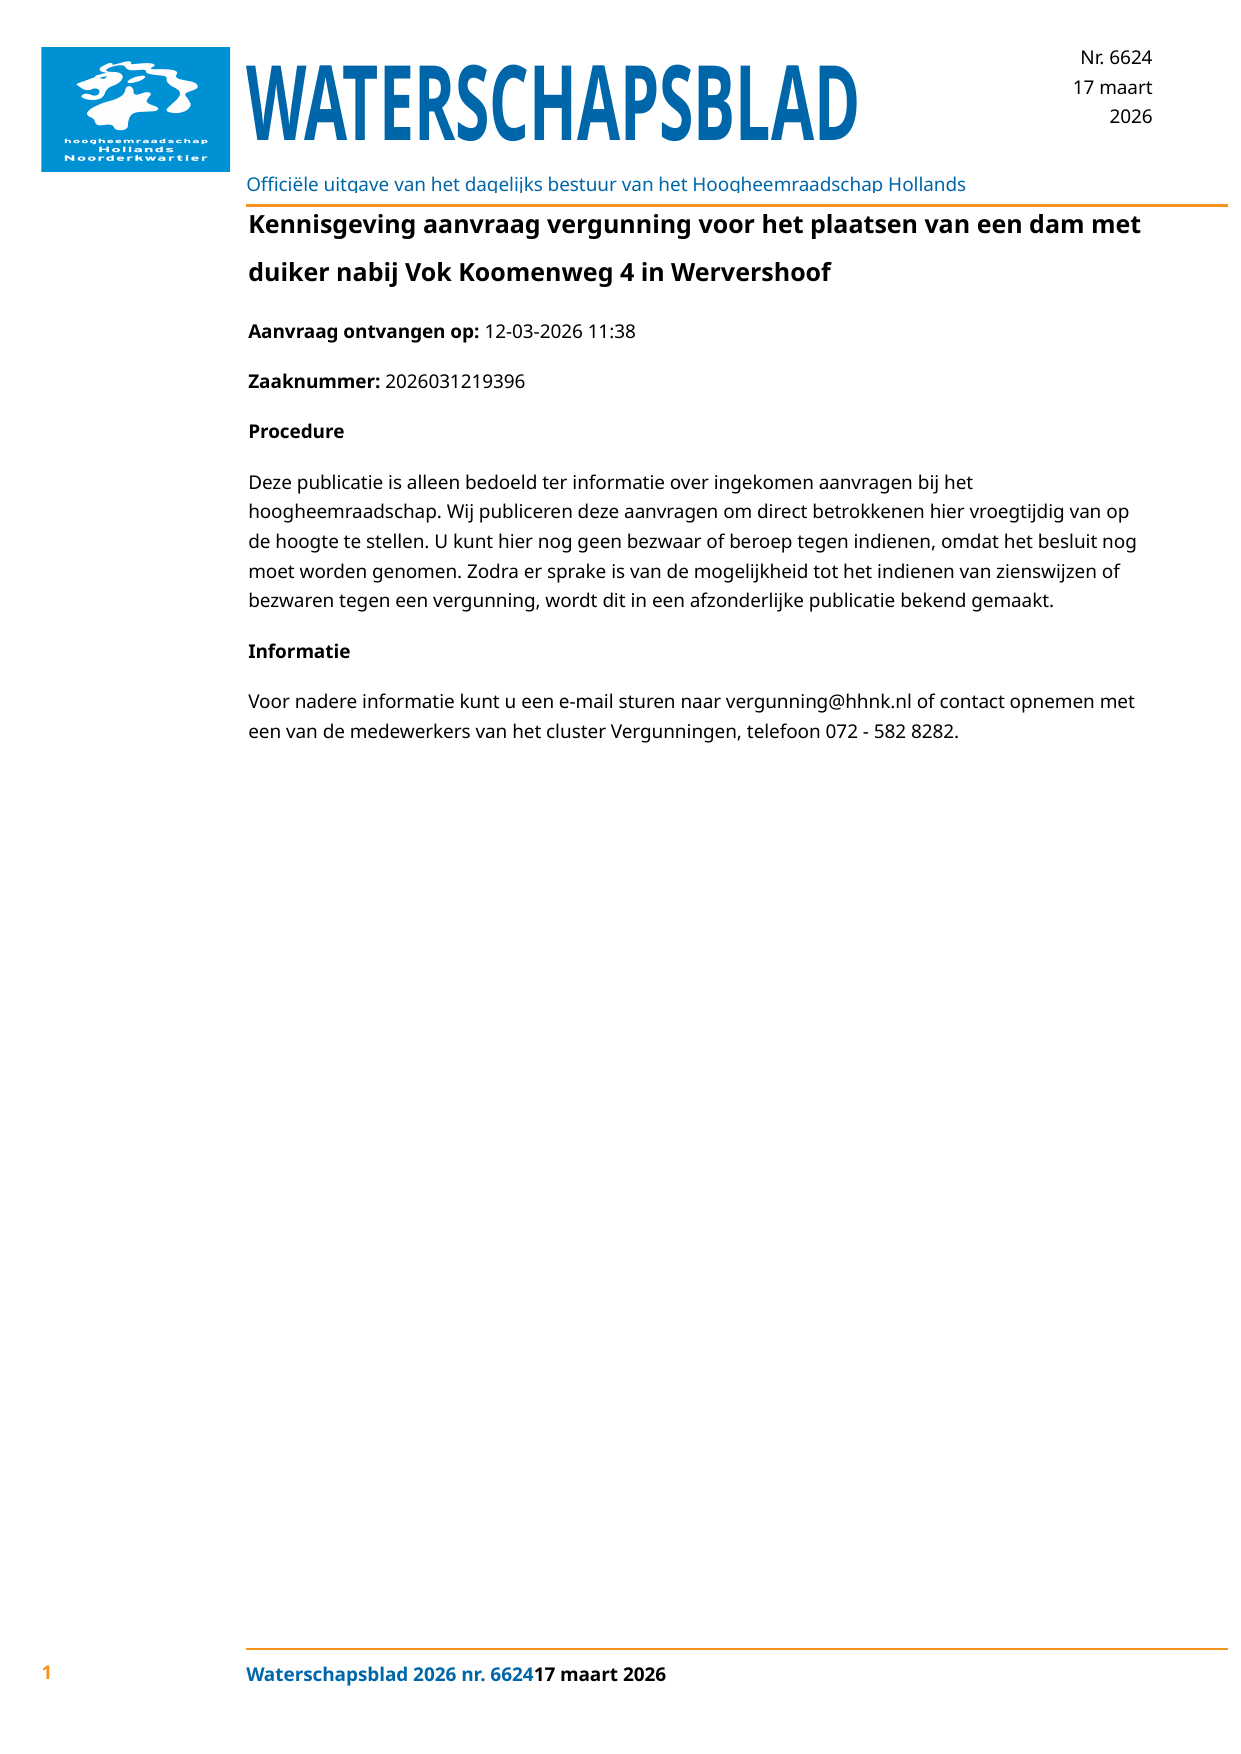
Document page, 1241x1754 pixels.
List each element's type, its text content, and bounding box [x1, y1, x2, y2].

text Voor nadere informatie kunt u een e-mail sturen naar vergunning@hhnk.nl of contact opnemen met een van de medewerkers van het cluster Vergunningen, telefoon 072 - 582 8282. [248, 688, 1152, 744]
text Procedure [248, 419, 1152, 444]
text Informatie [248, 638, 1152, 664]
picture [118, 62, 197, 112]
text Zaaknummer: 2026031219396 [248, 368, 1152, 394]
text Aanvraag ontvangen op: 12-03-2026 11:38 [248, 318, 1152, 344]
picture [78, 64, 122, 99]
text Deze publicatie is alleen bedoeld ter informatie over ingekomen aanvragen bij het hoogheemraadschap. Wij publiceren deze aanvragen om direct betrokkenen hier vroegtijdig van op de hoogte te stellen. U kunt hier nog geen bezwaar of beroep tegen indienen, omdat het besluit nog moet worden genomen. Zodra er sprake is van de mogelijkheid tot het indienen van zienswijzen of bezwaren tegen een vergunning, wordt dit in een afzonderlijke publicatie bekend gemaakt. [248, 469, 1152, 613]
picture [129, 76, 144, 82]
picture [88, 87, 157, 130]
text Kennisgeving aanvraag vergunning voor het plaatsen van een dam met duiker nabij Vok Koomenweg 4 in Wervershoof [248, 207, 1152, 288]
